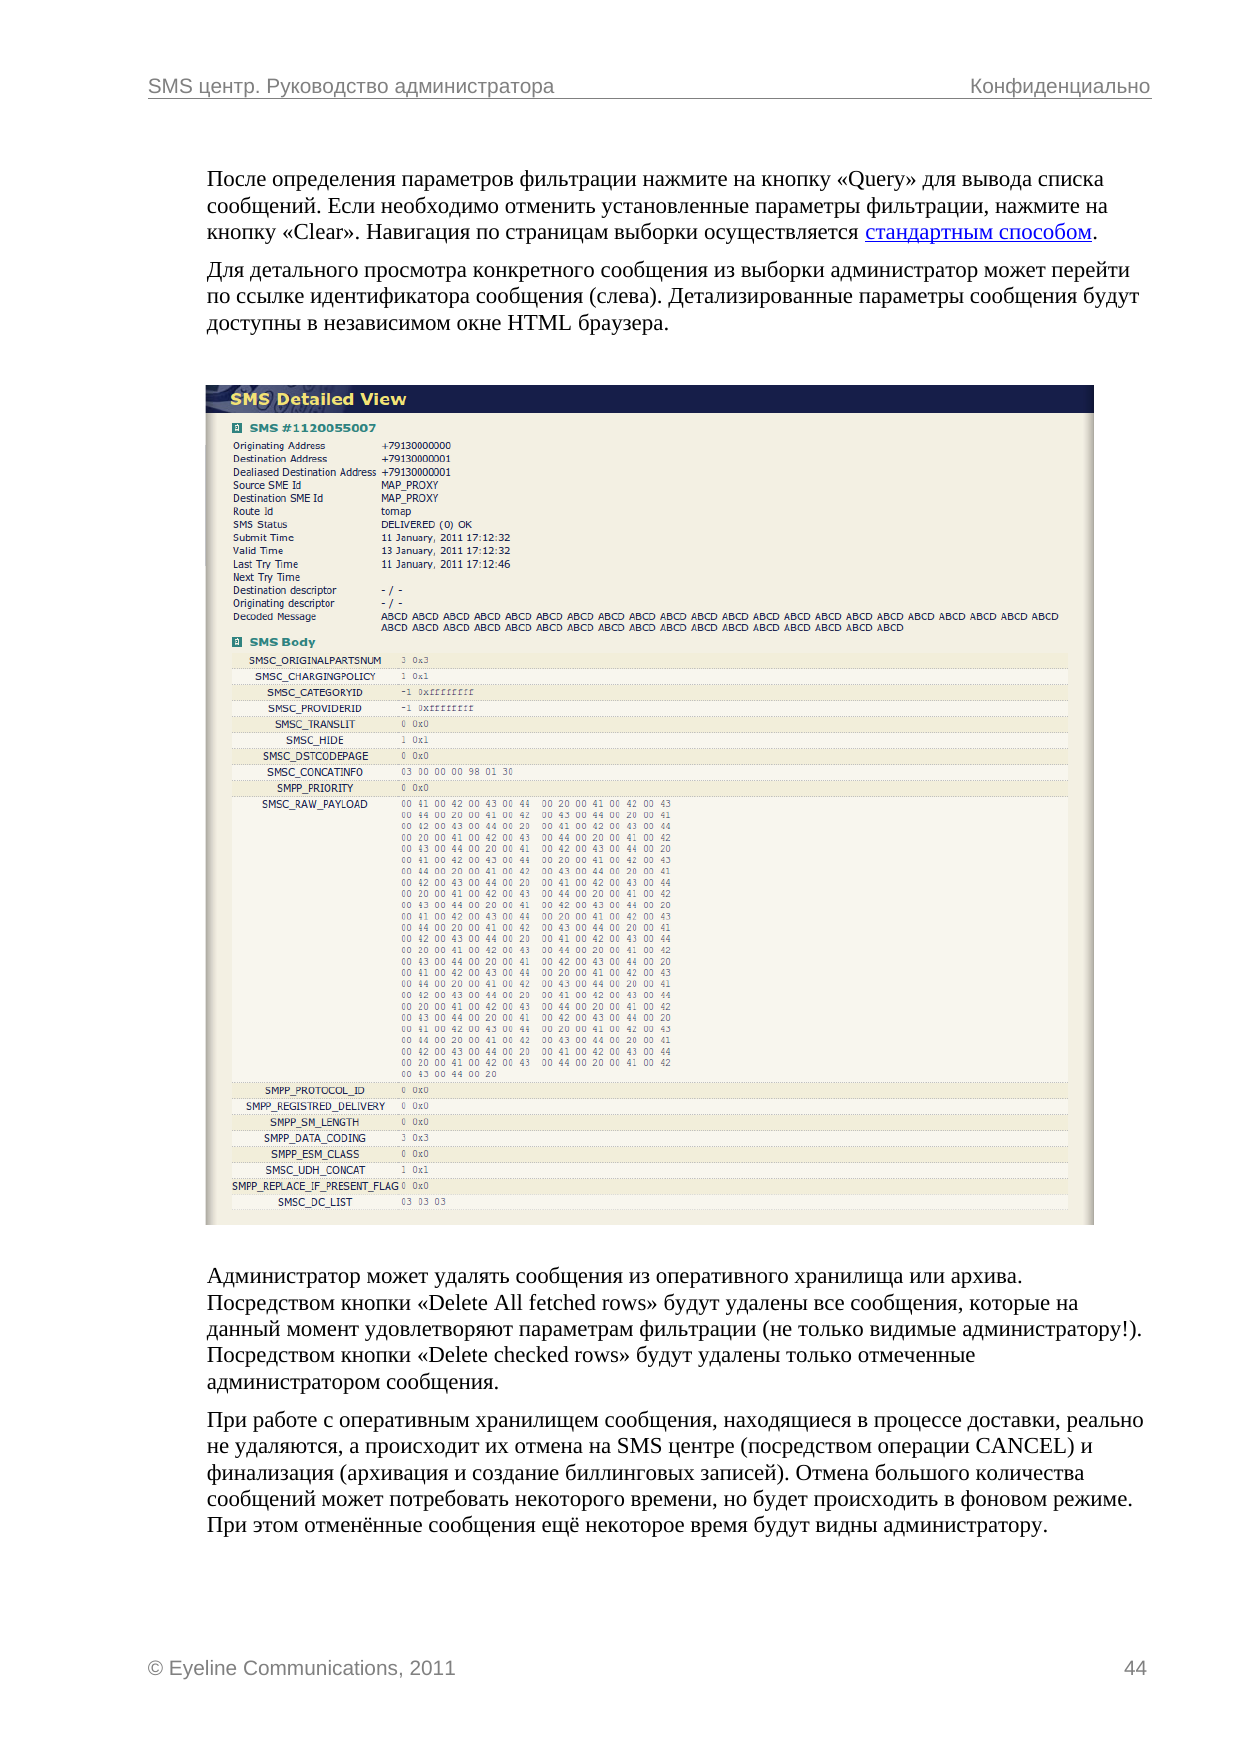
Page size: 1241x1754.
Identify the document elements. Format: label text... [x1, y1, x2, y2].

picture [205, 385, 1094, 1225]
text Для детального просмотра конкретного сообщения из выборки администратор может перейти по ссылке идентификатора сообщения (слева). Детализированные параметры сообщения будут доступны в независимом окне HTML браузера. [207, 256, 1152, 335]
text Администратор может удалять сообщения из оперативного хранилища или архива. Посредством кнопки «Delete All fetched rows» будут удалены все сообщения, которые на данный момент удовлетворяют параметрам фильтрации (не только видимые администратору!). Посредством кнопки «Delete checked rows» будут удалены только отмеченные администратором сообщения. [207, 1262, 1152, 1394]
text После определения параметров фильтрации нажмите на кнопку «Query» для вывода списка сообщений. Если необходимо отменить установленные параметры фильтрации, нажмите на кнопку «Clear». Навигация по страницам выборки осуществляется стандартным способом. [207, 165, 1152, 244]
text При работе с оперативным хранилищем сообщения, находящиеся в процессе доставки, реально не удаляются, а происходит их отмена на SMS центре (посредством операции CANCEL) и финализация (архивация и создание биллинговых записей). Отмена большого количества сообщений может потребовать некоторого времени, но будет происходить в фоновом режиме. При этом отменённые сообщения ещё некоторое время будут видны администратору. [207, 1406, 1152, 1538]
